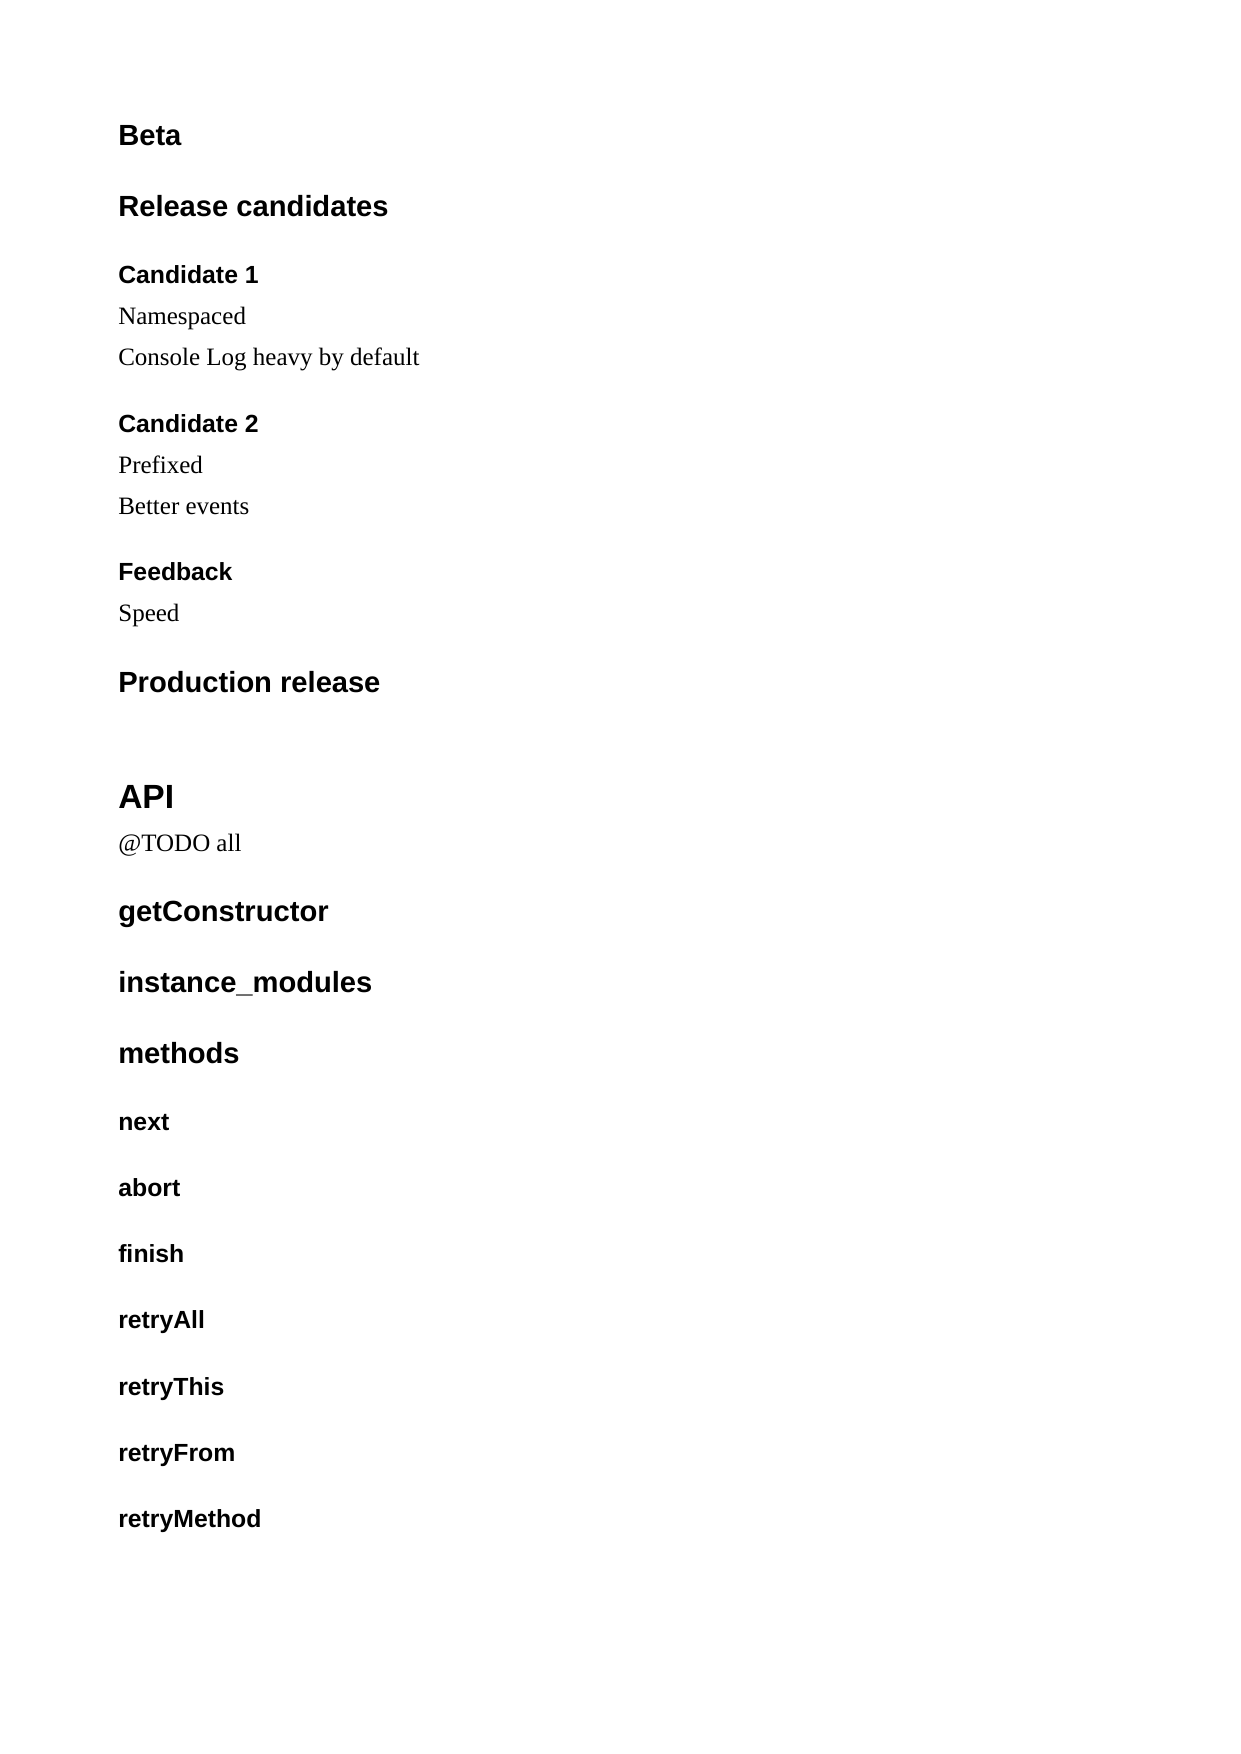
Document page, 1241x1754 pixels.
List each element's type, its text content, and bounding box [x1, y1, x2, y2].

subtitle Candidate 2 [118, 409, 1122, 437]
text Speed [118, 598, 1122, 627]
subtitle Production release [118, 664, 1122, 698]
subtitle Release candidates [118, 189, 1122, 223]
subtitle retryAll [118, 1306, 1122, 1334]
text Prefixed [118, 450, 1122, 478]
subtitle Candidate 1 [118, 260, 1122, 289]
subtitle retryFrom [118, 1438, 1122, 1466]
subtitle getConstructor [118, 894, 1122, 928]
subtitle abort [118, 1173, 1122, 1202]
subtitle next [118, 1107, 1122, 1136]
text @TODO all [118, 828, 1122, 857]
subtitle retryMethod [118, 1504, 1122, 1532]
subtitle instance_modules [118, 965, 1122, 999]
subtitle methods [118, 1036, 1122, 1070]
subtitle retryThis [118, 1372, 1122, 1400]
subtitle Feedback [118, 557, 1122, 586]
text Namespaced [118, 301, 1122, 330]
subtitle finish [118, 1239, 1122, 1268]
subtitle Beta [118, 118, 1122, 152]
subtitle API [118, 777, 1122, 816]
text Better events [118, 491, 1122, 520]
text Console Log heavy by default [118, 342, 1122, 371]
